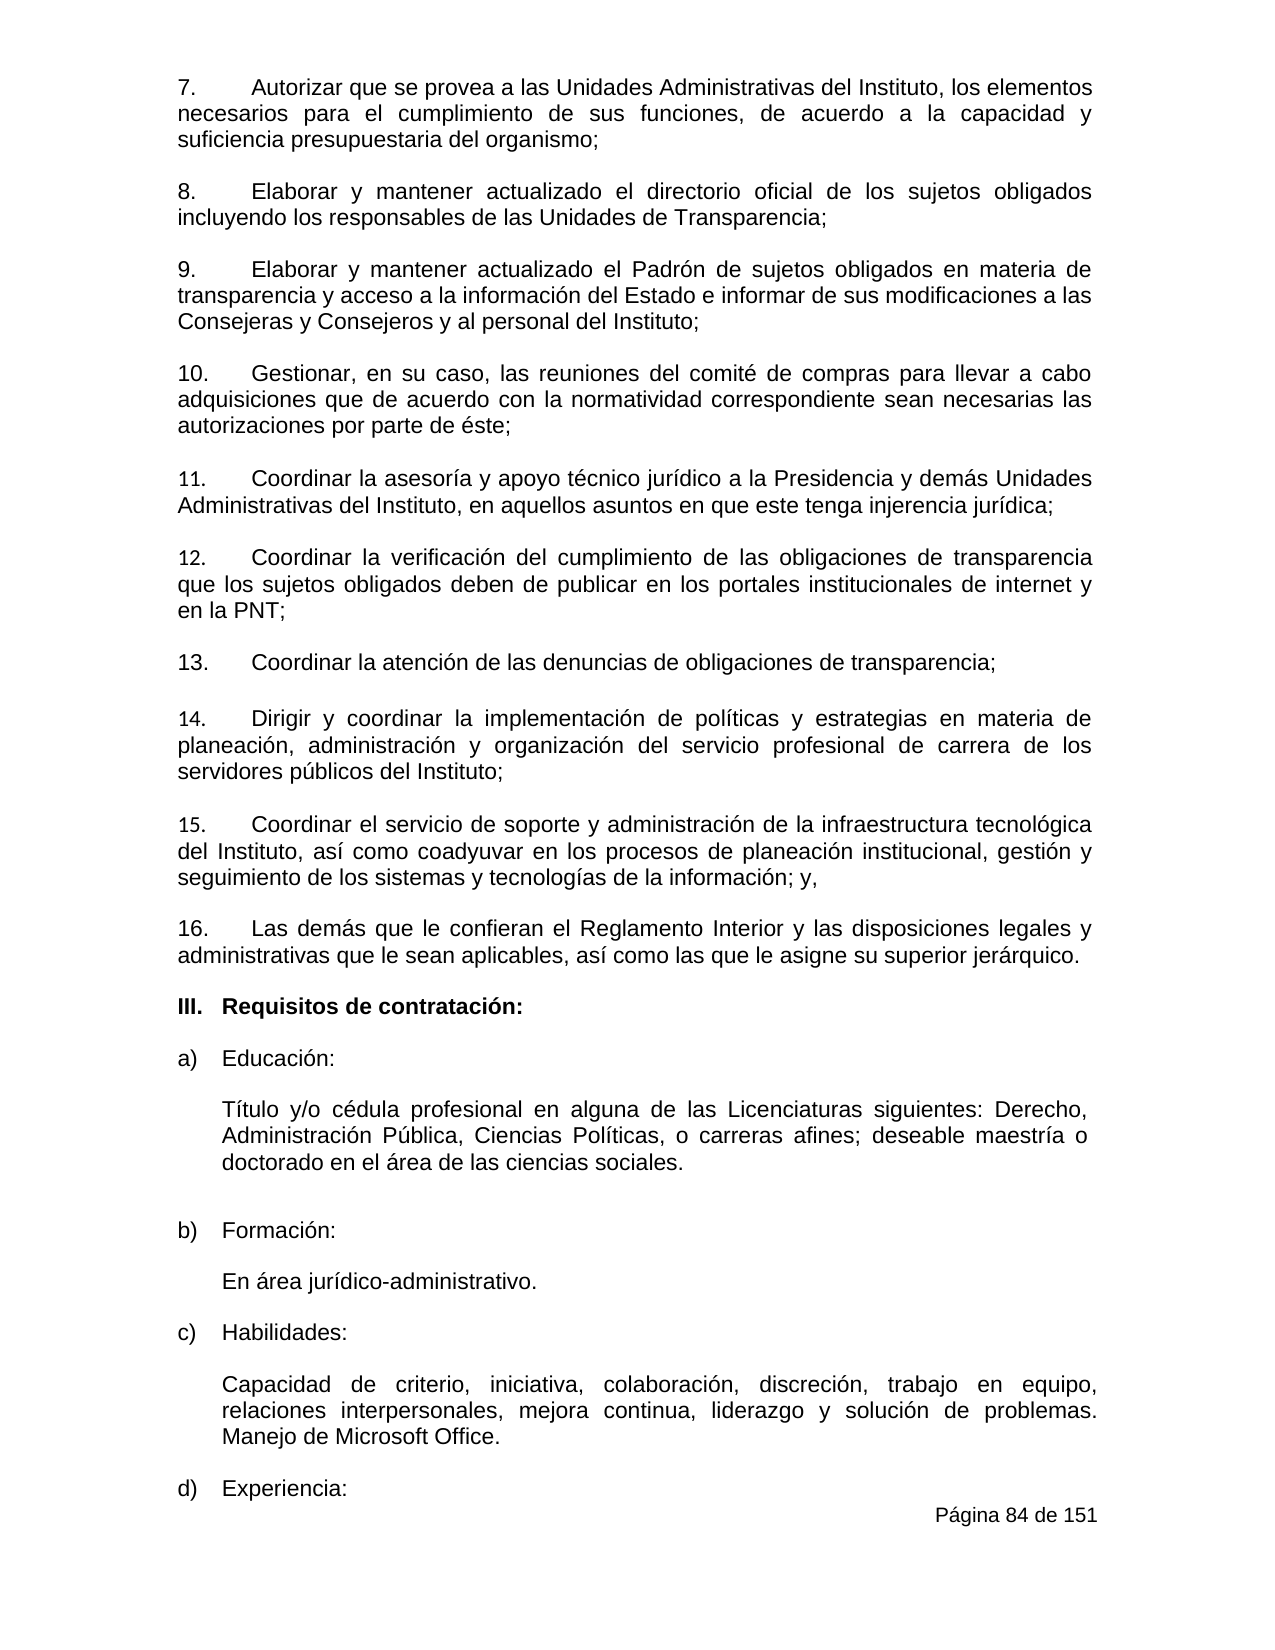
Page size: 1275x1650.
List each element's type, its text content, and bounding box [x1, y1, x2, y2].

text Capacidad de criterio, iniciativa, colaboración, discreción, trabajo en equipo, relaciones interpersonales, mejora continua, liderazgo y solución de problemas. Manejo de Microsoft Office. [222, 1371, 1098, 1450]
list Coordinar la atención de las denuncias de obligaciones de transparencia; [177, 649, 1093, 675]
list Dirigir y coordinar la implementación de políticas y estrategias en materia de planeación, administración y organización del servicio profesional de carrera de los servidores públicos del Instituto; [177, 704, 1093, 785]
list Coordinar la asesoría y apoyo técnico jurídico a la Presidencia y demás Unidades Administrativas del Instituto, en aquellos asuntos en que este tenga injerencia jurídica; [177, 464, 1093, 518]
text c) Habilidades: [177, 1319, 1098, 1346]
text En área jurídico-administrativo. [222, 1268, 1098, 1294]
text III. Requisitos de contratación: [177, 993, 1098, 1019]
list Gestionar, en su caso, las reuniones del comité de compras para llevar a cabo adquisiciones que de acuerdo con la normatividad correspondiente sean necesarias las autorizaciones por parte de éste; [177, 359, 1093, 439]
list Coordinar el servicio de soporte y administración de la infraestructura tecnológica del Instituto, así como coadyuvar en los procesos de planeación institucional, gestión y seguimiento de los sistemas y tecnologías de la información; y, [177, 810, 1093, 890]
text Título y/o cédula profesional en alguna de las Licenciaturas siguientes: Derecho, Administración Pública, Ciencias Políticas, o carreras afines; deseable maestría o doctorado en el área de las ciencias sociales. [222, 1096, 1088, 1175]
list Las demás que le confieran el Reglamento Interior y las disposiciones legales y administrativas que le sean aplicables, así como las que le asigne su superior jerárquico. [177, 915, 1093, 968]
text d) Experiencia: [177, 1475, 1098, 1501]
text a) Educación: [177, 1044, 1098, 1071]
text b) Formación: [177, 1217, 1098, 1243]
list Elaborar y mantener actualizado el directorio oficial de los sujetos obligados incluyendo los responsables de las Unidades de Transparencia; [177, 178, 1093, 231]
list Coordinar la verificación del cumplimiento de las obligaciones de transparencia que los sujetos obligados deben de publicar en los portales institucionales de internet y en la PNT; [177, 543, 1093, 624]
list Autorizar que se provea a las Unidades Administrativas del Instituto, los elementos necesarios para el cumplimiento de sus funciones, de acuerdo a la capacidad y suficiencia presupuestaria del organismo; [177, 74, 1093, 153]
list Elaborar y mantener actualizado el Padrón de sujetos obligados en materia de transparencia y acceso a la información del Estado e informar de sus modificaciones a las Consejeras y Consejeros y al personal del Instituto; [177, 256, 1093, 334]
